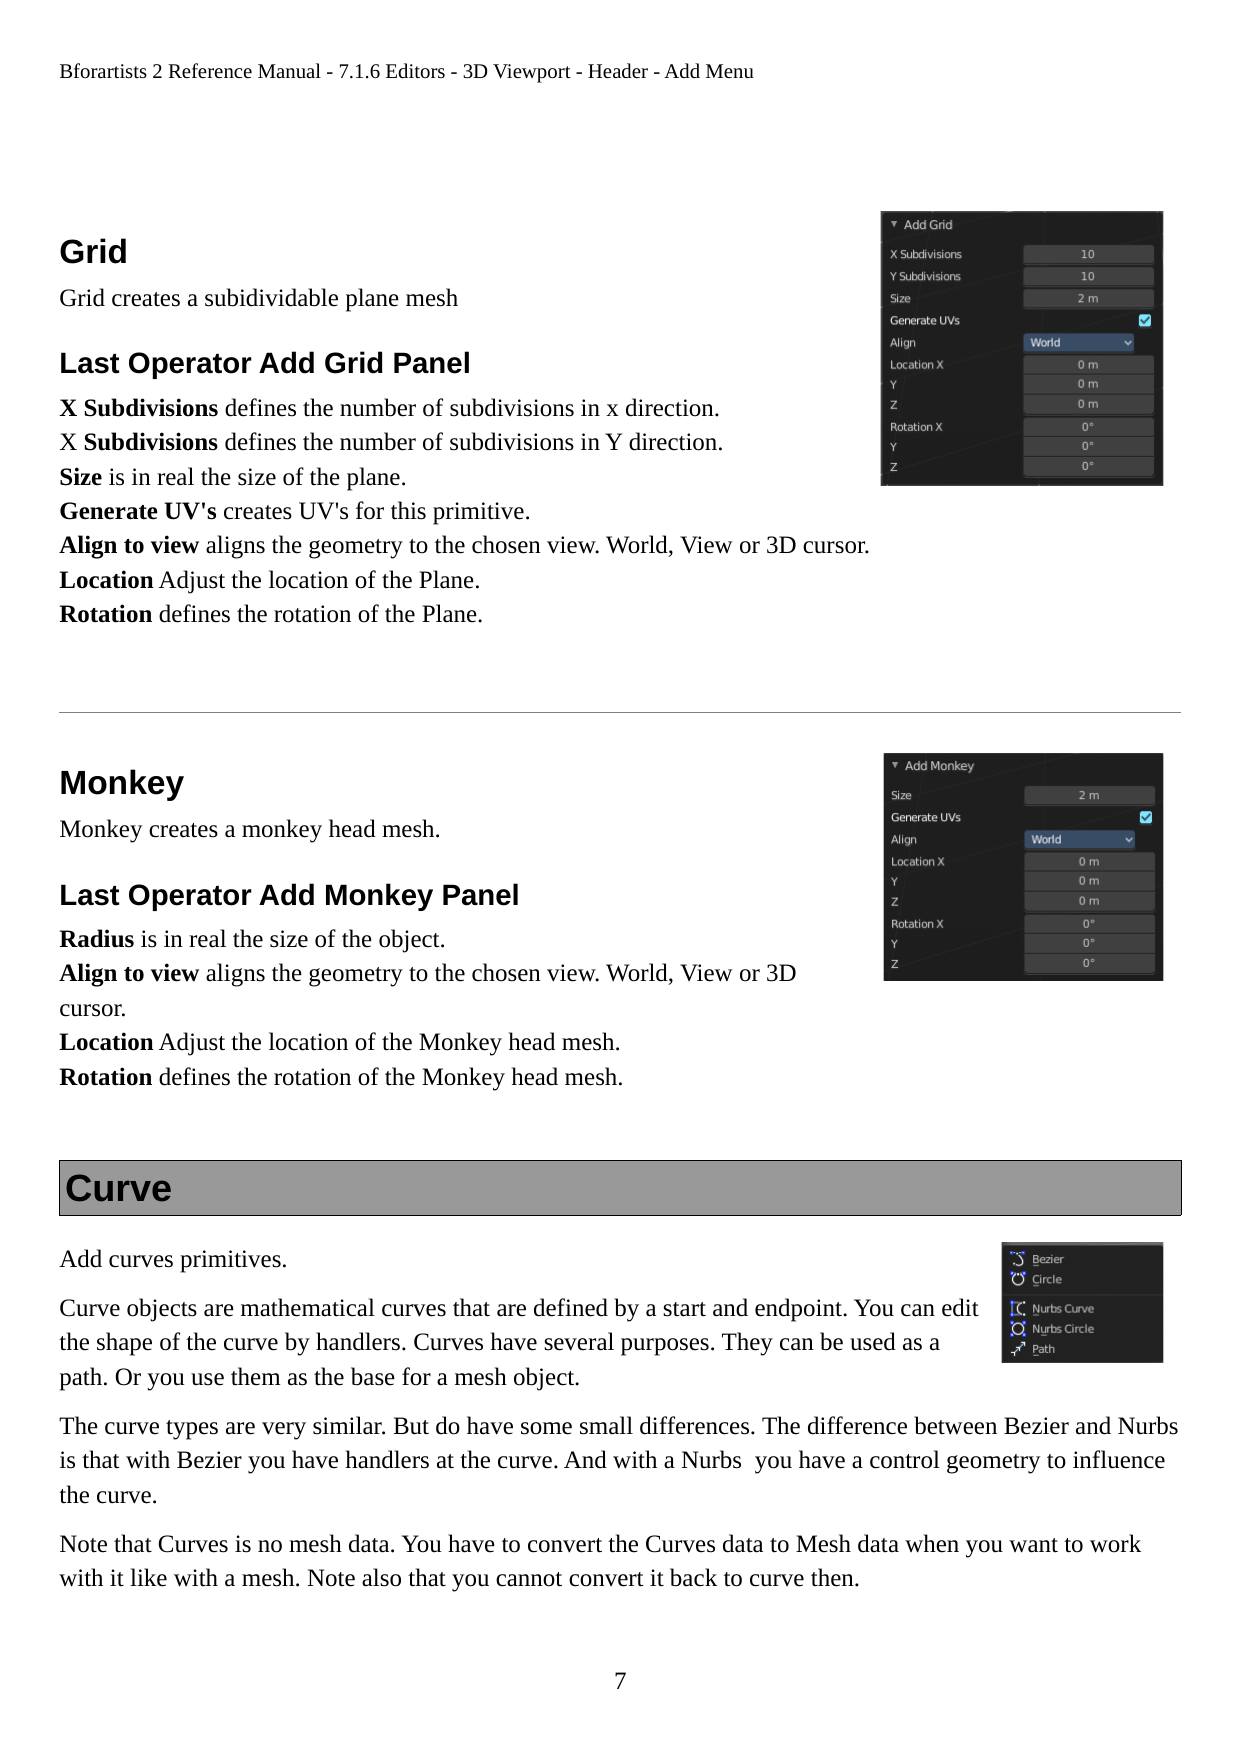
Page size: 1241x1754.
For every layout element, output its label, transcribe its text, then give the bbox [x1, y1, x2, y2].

text Grid creates a subidividable plane mesh [59, 283, 880, 311]
text Note that Curves is no mesh data. You have to convert the Curves data to Mesh data when you want to work with it like with a mesh. Note also that you cannot convert it back to curve then. [59, 1529, 1181, 1592]
subtitle Last Operator Add Grid Panel [59, 346, 880, 380]
text [1164, 1244, 1181, 1272]
picture [1001, 1242, 1164, 1363]
text Curve objects are mathematical curves that are defined by a start and endpoint. You can edit the shape of the curve by handlers. Curves have several purposes. They can be used as a path. Or you use them as the base for a mesh object. [59, 1293, 1181, 1391]
subtitle Grid [59, 232, 880, 270]
picture [880, 211, 1164, 486]
text X Subdivisions defines the number of subdivisions in x direction. X Subdivisions defines the number of subdivisions in Y direction. Size is in real the size of the plane. Generate UV's creates UV's for this primitive. Align to view aligns the geometry to the chosen view. World, View or 3D cursor. Location Adjust the location of the Plane. Rotation defines the rotation of the Plane. [59, 393, 1181, 628]
text Radius is in real the size of the object. Align to view aligns the geometry to the chosen view. World, View or 3D cursor. Location Adjust the location of the Monkey head mesh. Rotation defines the rotation of the Monkey head mesh. [59, 924, 1181, 1090]
picture [883, 753, 1164, 981]
subtitle [1164, 763, 1181, 801]
subtitle [1164, 346, 1181, 380]
text The curve types are very similar. But do have some small differences. The difference between Bezier and Nurbs is that with Bezier you have handlers at the curve. And with a Nurbs you have a control geometry to influence the curve. [59, 1411, 1181, 1508]
text Monkey creates a monkey head mesh. [59, 814, 883, 842]
subtitle [1164, 232, 1181, 270]
table_header Curve [60, 1161, 1181, 1215]
subtitle Monkey [59, 763, 883, 801]
subtitle Last Operator Add Monkey Panel [59, 877, 883, 911]
text Add curves primitives. [59, 1244, 1001, 1272]
